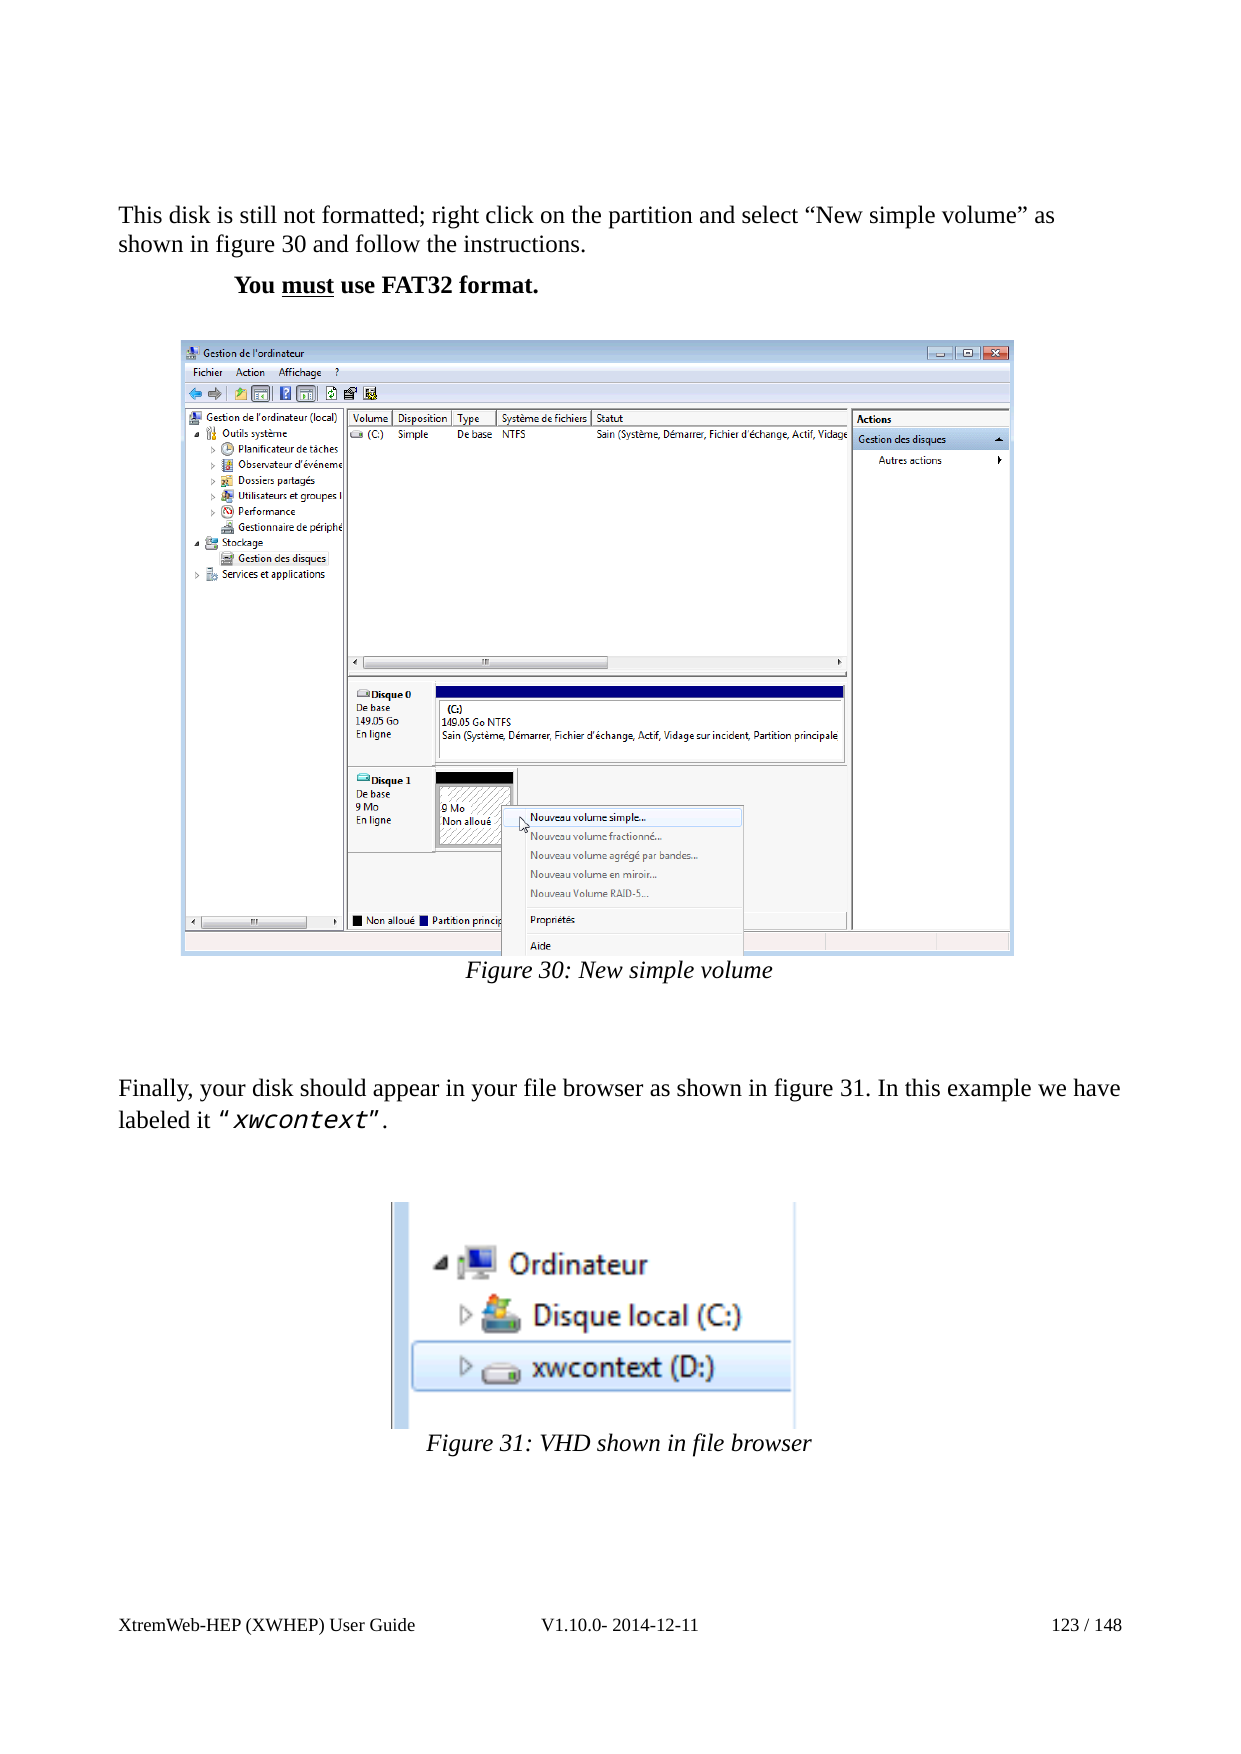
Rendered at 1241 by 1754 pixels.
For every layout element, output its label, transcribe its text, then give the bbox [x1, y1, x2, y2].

picture [180, 340, 1014, 956]
text You must use FAT32 format. [233, 271, 1004, 299]
text This disk is still not formatted; right click on the partition and select “New simple volume” as shown in figure 30 and follow the instructions. [118, 201, 1122, 258]
text Figure 31: VHD shown in file browser [391, 1429, 849, 1457]
picture [391, 1202, 850, 1429]
text Figure 30: New simple volume [118, 953, 1122, 984]
text Finally, your disk should appear in your file browser as shown in figure 31. In this example we have labeled it “xwcontext”. [118, 1073, 1122, 1136]
